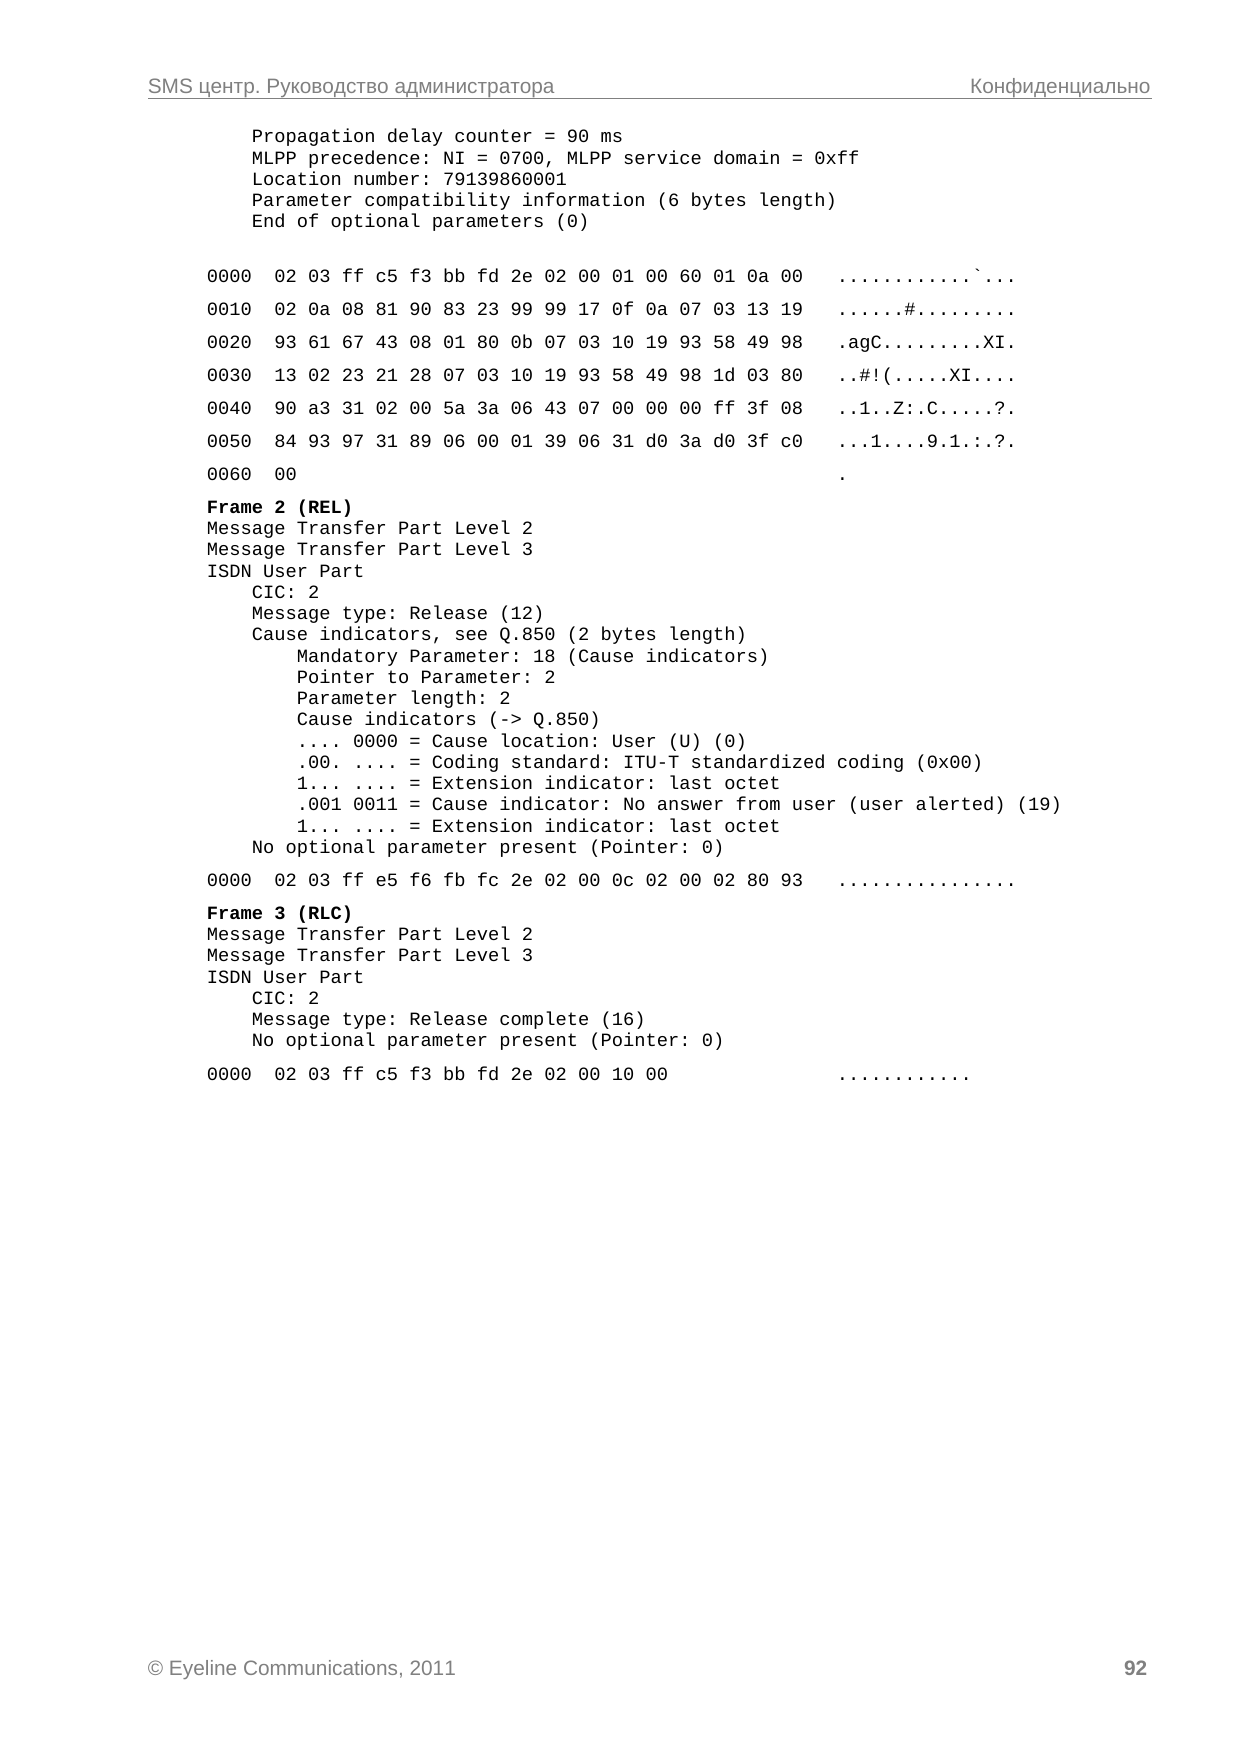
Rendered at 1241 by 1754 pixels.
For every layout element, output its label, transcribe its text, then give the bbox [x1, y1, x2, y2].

text 0000 02 03 ff e5 f6 fb fc 2e 02 00 0c 02 00 02 80 93 ................ [207, 871, 1152, 892]
text 0050 84 93 97 31 89 06 00 01 39 06 31 d0 3a d0 3f c0 ...1....9.1.:.?. [207, 432, 1152, 453]
text 0060 00 . [207, 465, 1152, 486]
text Propagation delay counter = 90 ms MLPP precedence: NI = 0700, MLPP service domain = 0xff Location number: 79139860001 Parameter compatibility information (6 bytes length) End of optional parameters (0) [207, 127, 1152, 255]
text 0030 13 02 23 21 28 07 03 10 19 93 58 49 98 1d 03 80 ..#!(.....XI.... [207, 366, 1152, 387]
text 0020 93 61 67 43 08 01 80 0b 07 03 10 19 93 58 49 98 .agC.........XI. [207, 333, 1152, 354]
text 0040 90 a3 31 02 00 5a 3a 06 43 07 00 00 00 ff 3f 08 ..1..Z:.C.....?. [207, 399, 1152, 420]
text 0000 02 03 ff c5 f3 bb fd 2e 02 00 10 00 ............ [207, 1064, 1152, 1086]
text 0010 02 0a 08 81 90 83 23 99 99 17 0f 0a 07 03 13 19 ......#......... [207, 299, 1152, 321]
text Frame 3 (RLC) Message Transfer Part Level 2 Message Transfer Part Level 3 ISDN User Part CIC: 2 Message type: Release complete (16) No optional parameter present (Pointer: 0) [207, 904, 1152, 1052]
text 0000 02 03 ff c5 f3 bb fd 2e 02 00 01 00 60 01 0a 00 ............`... [207, 267, 1152, 288]
text Frame 2 (REL) Message Transfer Part Level 2 Message Transfer Part Level 3 ISDN User Part CIC: 2 Message type: Release (12) Cause indicators, see Q.850 (2 bytes length) Mandatory Parameter: 18 (Cause indicators) Pointer to Parameter: 2 Parameter length: 2 Cause indicators (-> Q.850) .... 0000 = Cause location: User (U) (0) .00. .... = Coding standard: ITU-T standardized coding (0x00) 1... .... = Extension indicator: last octet .001 0011 = Cause indicator: No answer from user (user alerted) (19) 1... .... = Extension indicator: last octet No optional parameter present (Pointer: 0) [207, 498, 1152, 859]
